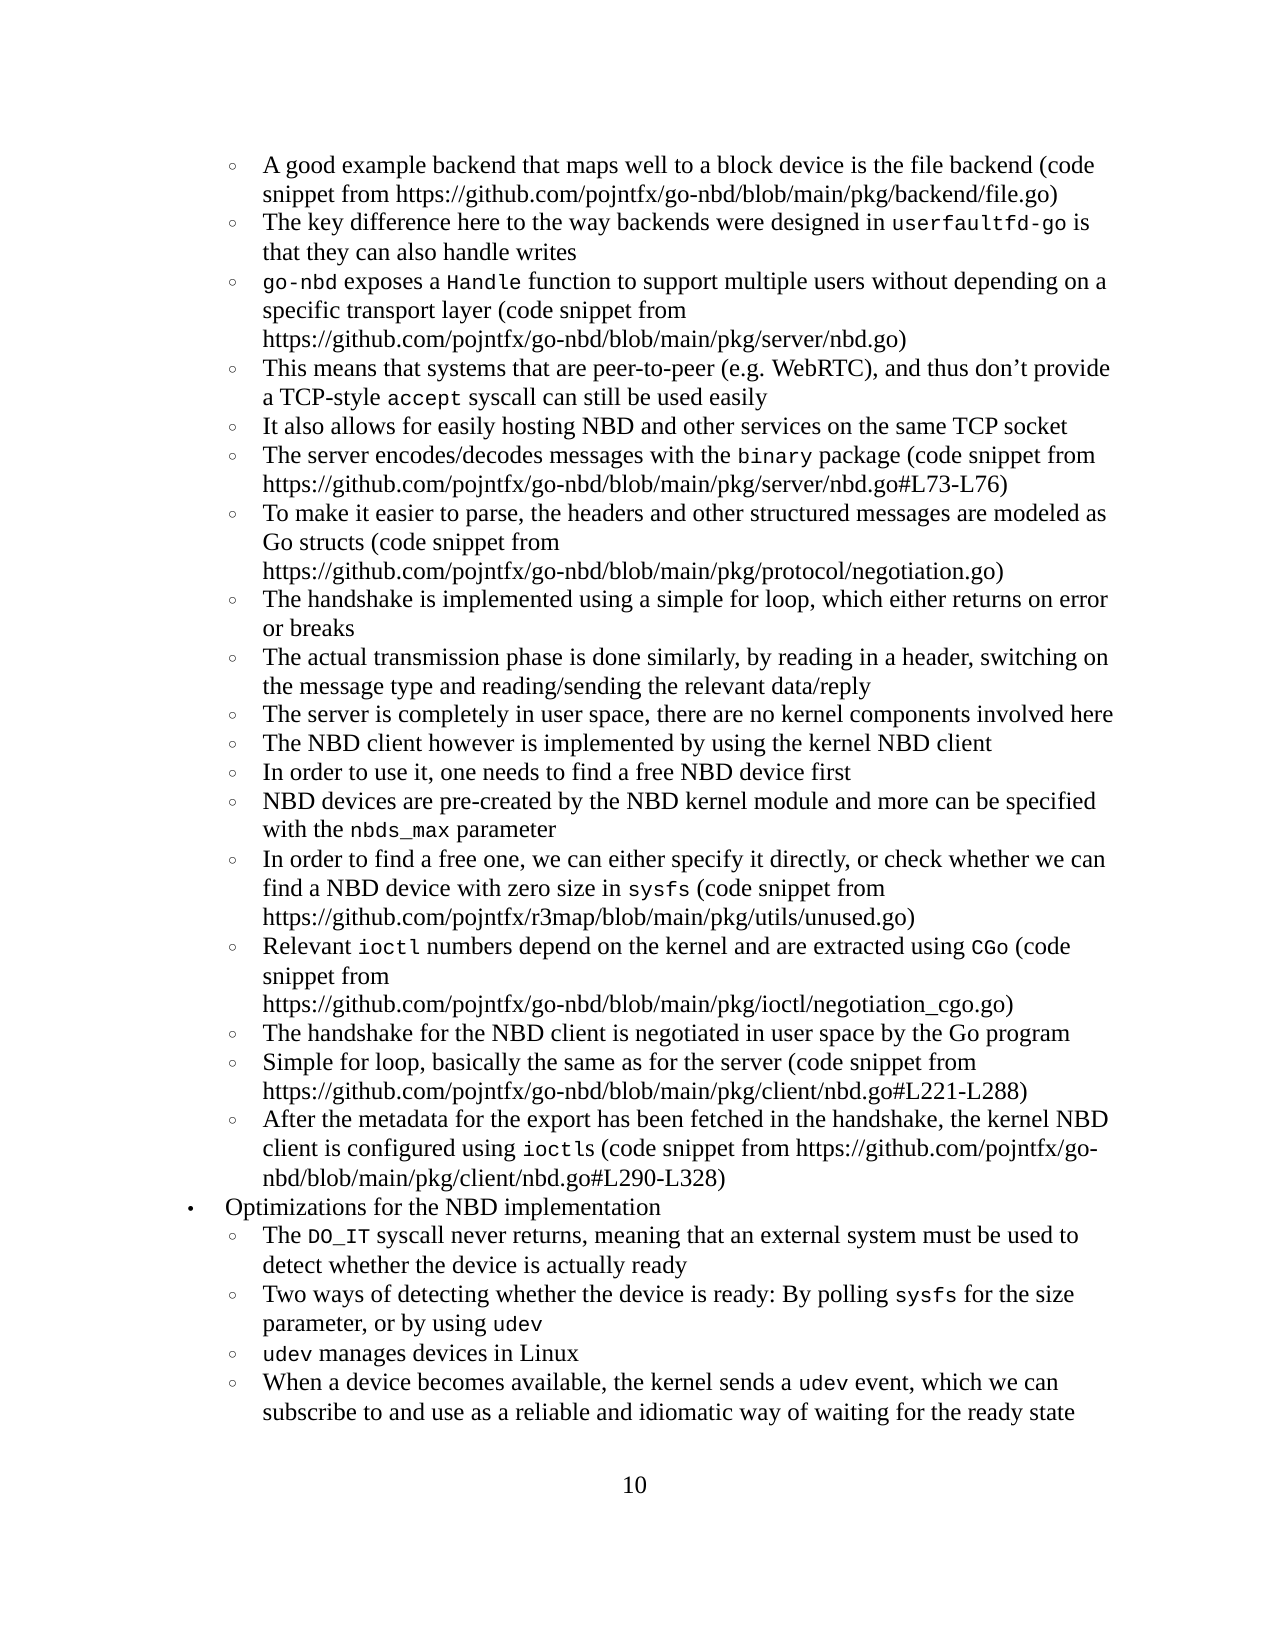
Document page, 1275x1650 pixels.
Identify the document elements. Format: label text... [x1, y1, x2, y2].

list The server encodes/decodes messages with the binary package (code snippet from https://github.com/pojntfx/go-nbd/blob/main/pkg/server/nbd.go#L73-L76) [225, 440, 1125, 498]
list When a device becomes available, the kernel sends a udev event, which we can subscribe to and use as a reliable and idiomatic way of waiting for the ready state [225, 1367, 1125, 1426]
list NBD devices are pre-created by the NBD kernel module and more can be specified with the nbds_max parameter [225, 786, 1125, 844]
list This means that systems that are peer-to-peer (e.g. WebRTC), and thus don’t provide a TCP-style accept syscall can still be used easily [225, 353, 1125, 411]
list The handshake for the NBD client is negotiated in user space by the Go program [225, 1018, 1125, 1047]
list The server is completely in user space, there are no kernel components involved here [225, 699, 1125, 728]
list Two ways of detecting whether the device is ready: By polling sysfs for the size parameter, or by using udev [225, 1279, 1125, 1338]
list The NBD client however is implemented by using the kernel NBD client [225, 728, 1125, 757]
list The handshake is implemented using a simple for loop, which either returns on error or breaks [225, 584, 1125, 642]
list In order to use it, one needs to find a free NBD device first [225, 757, 1125, 786]
list The actual transmission phase is done similarly, by reading in a header, switching on the message type and reading/sending the relevant data/reply [225, 642, 1125, 699]
list Optimizations for the NBD implementation [187, 1192, 1125, 1220]
list Relevant ioctl numbers depend on the kernel and are extracted using CGo (code snippet from https://github.com/pojntfx/go-nbd/blob/main/pkg/ioctl/negotiation_cgo.go) [225, 931, 1125, 1018]
list The key difference here to the way backends were designed in userfaultfd-go is that they can also handle writes [225, 207, 1125, 266]
list To make it easier to parse, the headers and other structured messages are modeled as Go structs (code snippet from https://github.com/pojntfx/go-nbd/blob/main/pkg/protocol/negotiation.go) [225, 498, 1125, 584]
list It also allows for easily hosting NBD and other services on the same TCP socket [225, 411, 1125, 440]
list After the metadata for the export has been fetched in the handshake, the kernel NBD client is configured using ioctls (code snippet from https://github.com/pojntfx/go-nbd/blob/main/pkg/client/nbd.go#L290-L328) [225, 1104, 1125, 1192]
list A good example backend that maps well to a block device is the file backend (code snippet from https://github.com/pojntfx/go-nbd/blob/main/pkg/backend/file.go) [225, 150, 1125, 207]
list Simple for loop, basically the same as for the server (code snippet from https://github.com/pojntfx/go-nbd/blob/main/pkg/client/nbd.go#L221-L288) [225, 1047, 1125, 1104]
list The DO_IT syscall never returns, meaning that an external system must be used to detect whether the device is actually ready [225, 1220, 1125, 1279]
list go-nbd exposes a Handle function to support multiple users without depending on a specific transport layer (code snippet from https://github.com/pojntfx/go-nbd/blob/main/pkg/server/nbd.go) [225, 266, 1125, 353]
list udev manages devices in Linux [225, 1338, 1125, 1367]
list In order to find a free one, we can either specify it directly, or check whether we can find a NBD device with zero size in sysfs (code snippet from https://github.com/pojntfx/r3map/blob/main/pkg/utils/unused.go) [225, 844, 1125, 931]
